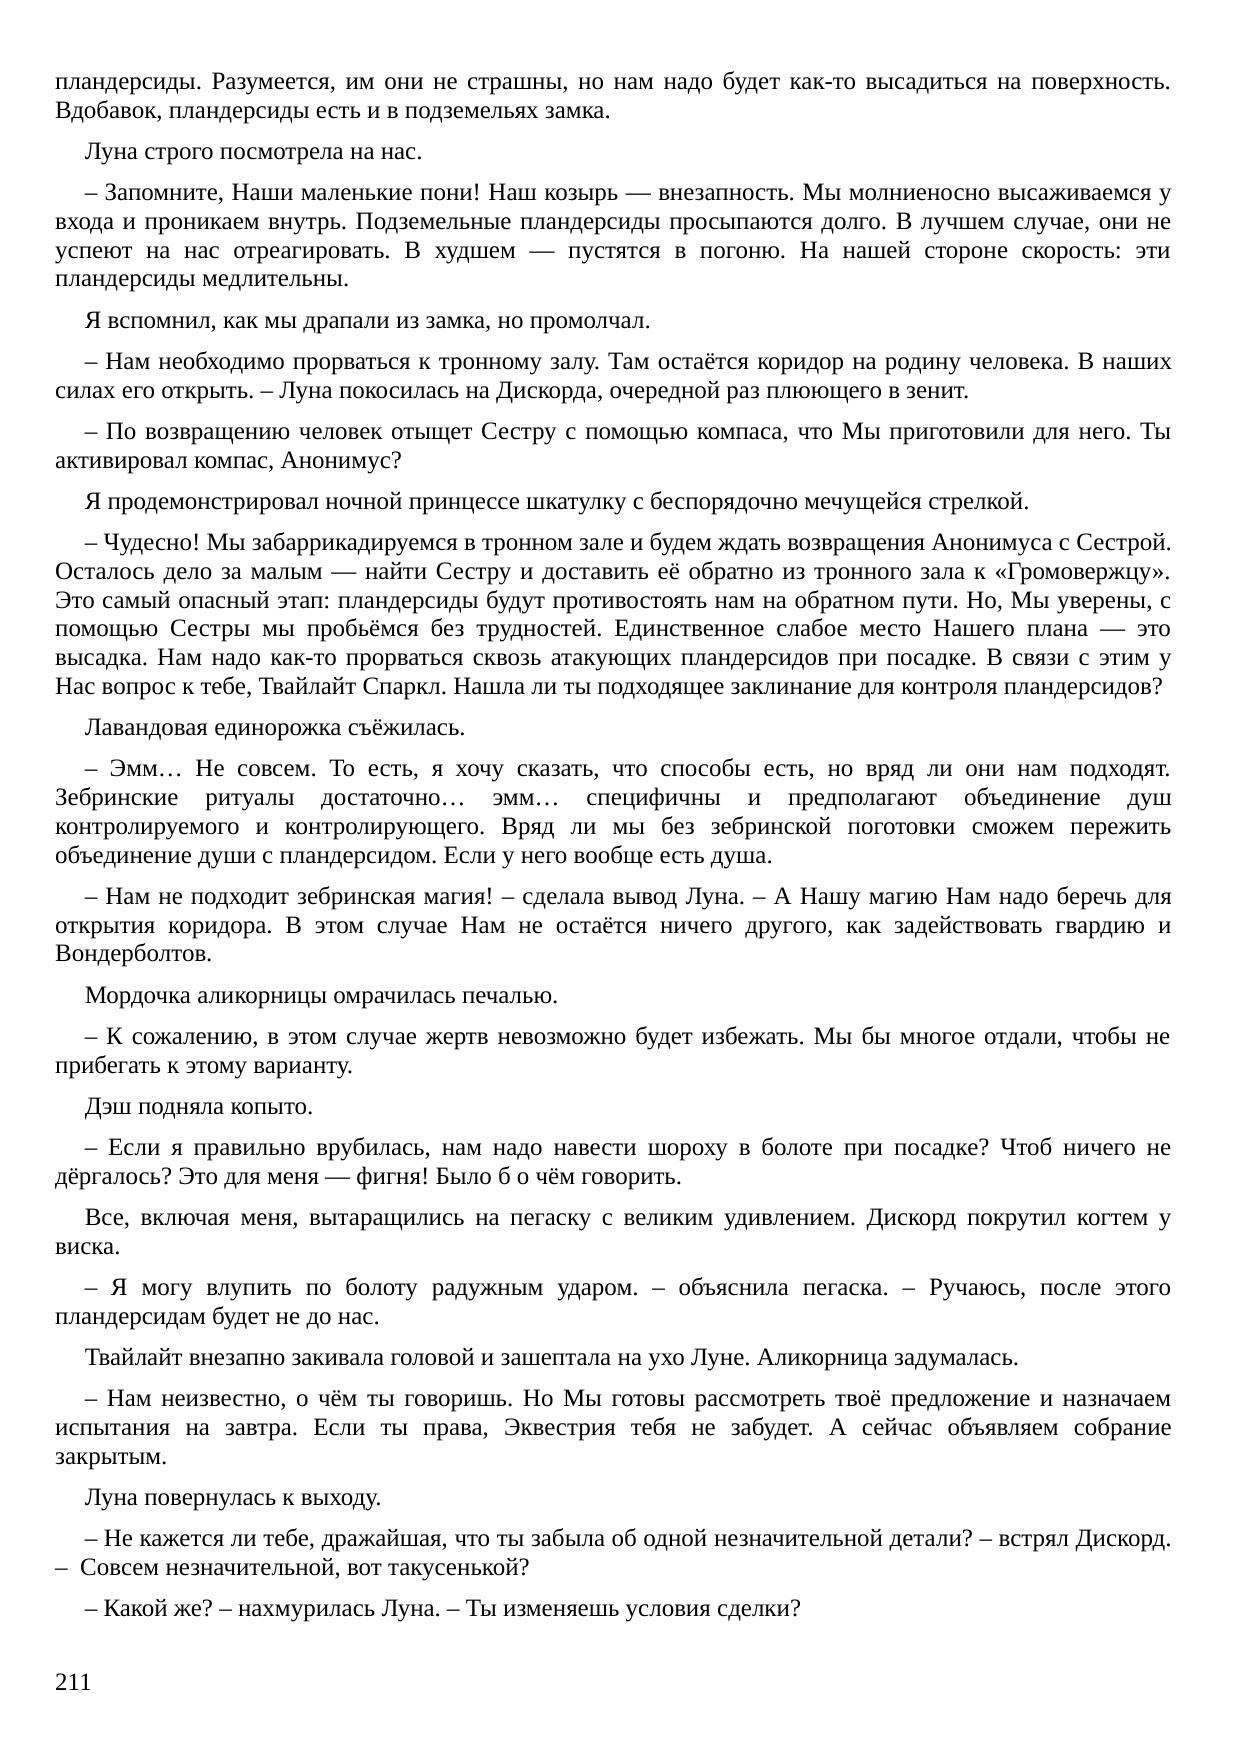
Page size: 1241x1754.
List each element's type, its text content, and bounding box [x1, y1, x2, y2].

text Твайлайт внезапно закивала головой и зашептала на ухо Луне. Аликорница задумалась. [55, 1342, 1173, 1371]
text Дэш подняла копыто. [55, 1091, 1173, 1120]
text – Какой же? – нахмурилась Луна. – Ты изменяешь условия сделки? [55, 1593, 1173, 1622]
text Лавандовая единорожка съёжилась. [55, 712, 1173, 741]
text – Не кажется ли тебе, дражайшая, что ты забыла об одной незначительной детали? – встрял Дискорд. – Совсем незначительной, вот такусенькой? [55, 1523, 1173, 1581]
text Я продемонстрировал ночной принцессе шкатулку с беспорядочно мечущейся стрелкой. [55, 486, 1173, 515]
text – По возвращению человек отыщет Сестру с помощью компаса, что Мы приготовили для него. Ты активировал компас, Анонимус? [55, 416, 1173, 473]
text – Нам необходимо прорваться к тронному залу. Там остаётся коридор на родину человека. В наших силах его открыть. – Луна покосилась на Дискорда, очередной раз плюющего в зенит. [55, 346, 1173, 403]
text – Нам не подходит зебринская магия! – сделала вывод Луна. – А Нашу магию Нам надо беречь для открытия коридора. В этом случае Нам не остаётся ничего другого, как задействовать гвардию и Вондерболтов. [55, 881, 1173, 967]
text пландерсиды. Разумеется, им они не страшны, но нам надо будет как-то высадиться на поверхность. Вдобавок, пландерсиды есть и в подземельях замка. [55, 66, 1173, 123]
text Луна повернулась к выходу. [55, 1482, 1173, 1511]
text – Запомните, Наши маленькие пони! Наш козырь — внезапность. Мы молниеносно высаживаемся у входа и проникаем внутрь. Подземельные пландерсиды просыпаются долго. В лучшем случае, они не успеют на нас отреагировать. В худшем — пустятся в погоню. На нашей стороне скорость: эти пландерсиды медлительны. [55, 177, 1173, 292]
text Все, включая меня, вытаращились на пегаску с великим удивлением. Дискорд покрутил когтем у виска. [55, 1202, 1173, 1260]
text – Если я правильно врубилась, нам надо навести шороху в болоте при посадке? Чтоб ничего не дёргалось? Это для меня — фигня! Было б о чём говорить. [55, 1132, 1173, 1190]
text – Я могу влупить по болоту радужным ударом. – объяснила пегаска. – Ручаюсь, после этого пландерсидам будет не до нас. [55, 1272, 1173, 1330]
text – Эмм… Не совсем. То есть, я хочу сказать, что способы есть, но вряд ли они нам подходят. Зебринские ритуалы достаточно… эмм… специфичны и предполагают объединение душ контролируемого и контролирующего. Вряд ли мы без зебринской поготовки сможем пережить объединение души с пландерсидом. Если у него вообще есть душа. [55, 753, 1173, 868]
text Мордочка аликорницы омрачилась печалью. [55, 980, 1173, 1008]
text – К сожалению, в этом случае жертв невозможно будет избежать. Мы бы многое отдали, чтобы не прибегать к этому варианту. [55, 1021, 1173, 1078]
text Луна строго посмотрела на нас. [55, 136, 1173, 165]
text – Нам неизвестно, о чём ты говоришь. Но Мы готовы рассмотреть твоё предложение и назначаем испытания на завтра. Если ты права, Эквестрия тебя не забудет. А сейчас объявляем собрание закрытым. [55, 1383, 1173, 1470]
text – Чудесно! Мы забаррикадируемся в тронном зале и будем ждать возвращения Анонимуса с Сестрой. Осталось дело за малым — найти Сестру и доставить её обратно из тронного зала к «Громовержцу». Это самый опасный этап: пландерсиды будут противостоять нам на обратном пути. Но, Мы уверены, с помощью Сестры мы пробьёмся без трудностей. Единственное слабое место Нашего плана — это высадка. Нам надо как-то прорваться сквозь атакующих пландерсидов при посадке. В связи с этим у Нас вопрос к тебе, Твайлайт Спаркл. Нашла ли ты подходящее заклинание для контроля пландерсидов? [55, 527, 1173, 700]
text Я вспомнил, как мы драпали из замка, но промолчал. [55, 305, 1173, 333]
